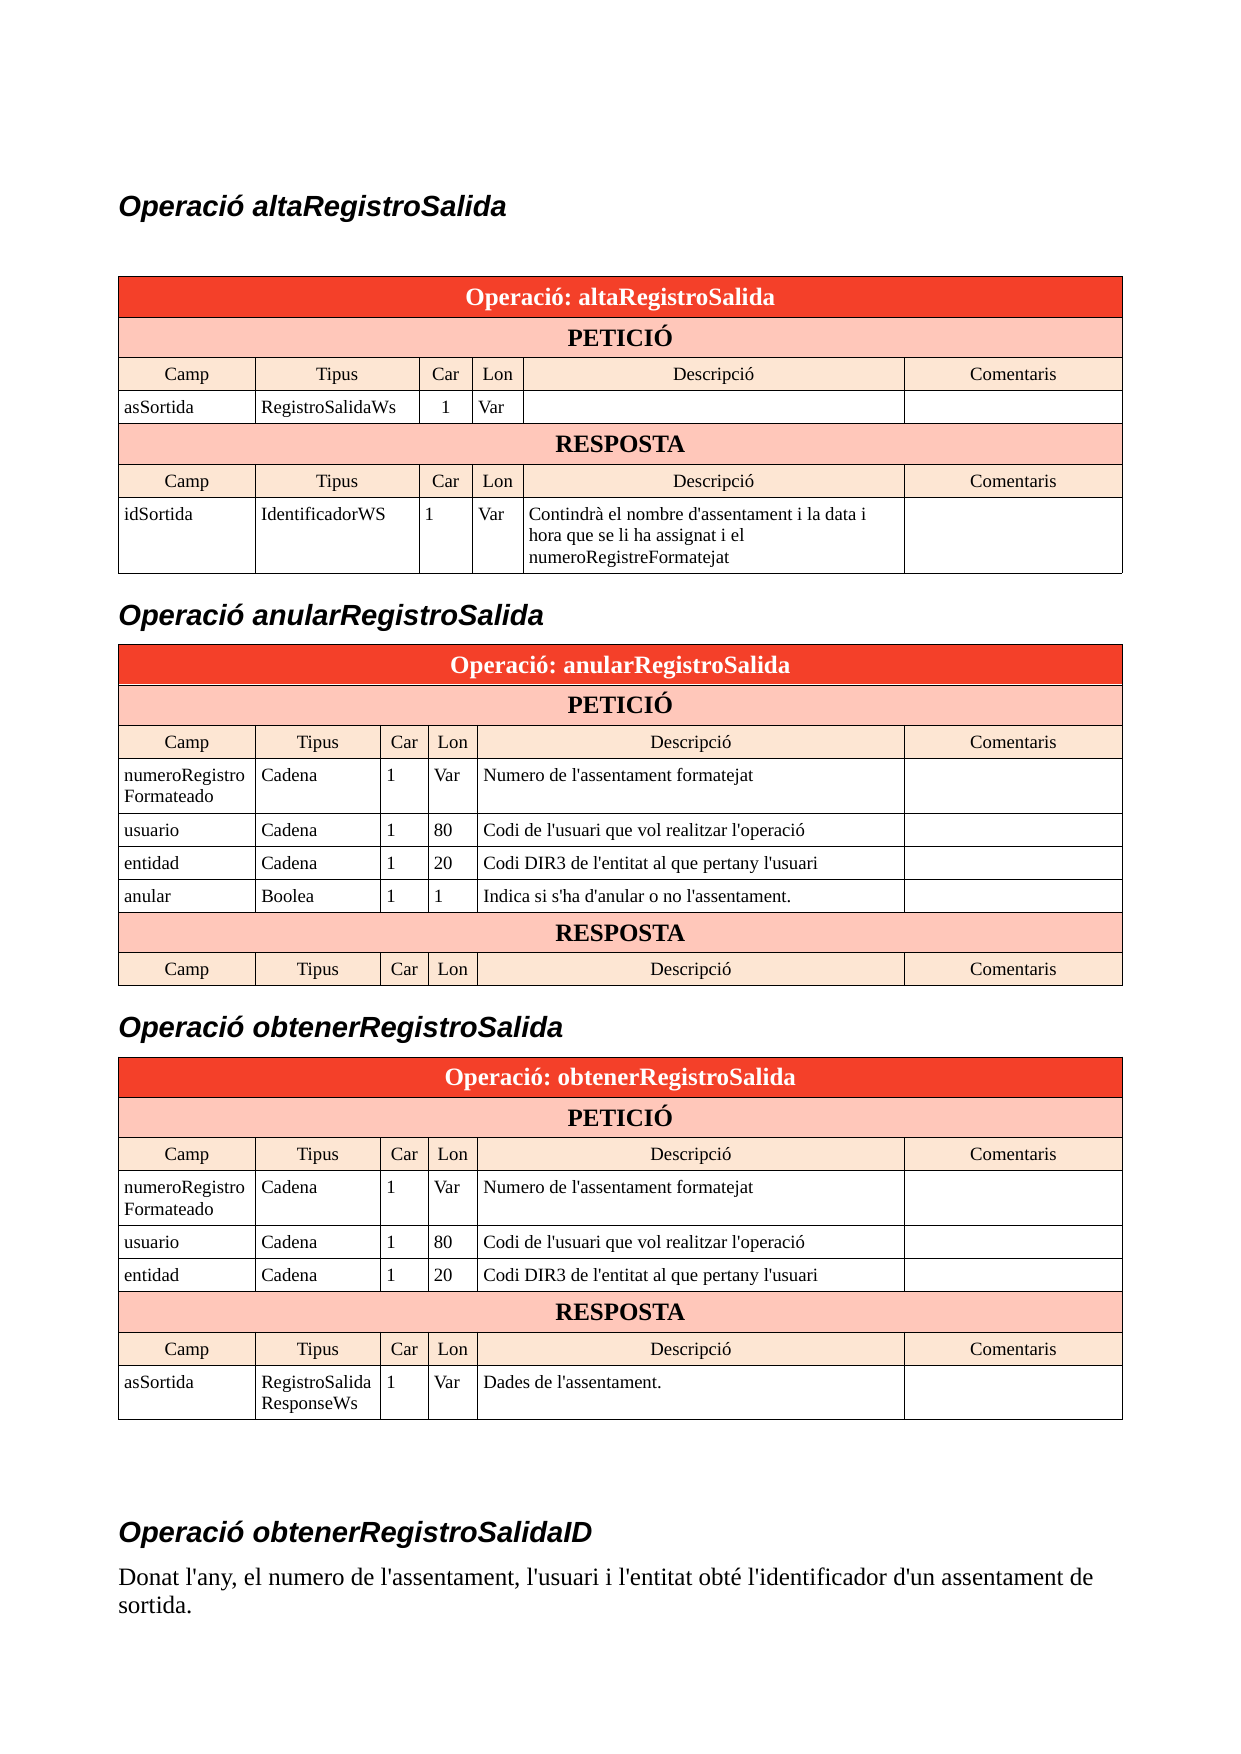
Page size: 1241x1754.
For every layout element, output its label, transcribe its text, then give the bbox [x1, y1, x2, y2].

table_cell Var [473, 391, 523, 423]
table_cell Tipus [256, 726, 380, 758]
table_cell Descripció [478, 1138, 904, 1170]
table_cell Camp [119, 953, 255, 985]
table_cell Car [381, 953, 428, 985]
table_cell [905, 1366, 1122, 1419]
table_cell 1 [381, 1259, 428, 1291]
table_cell Tipus [256, 1333, 380, 1365]
table_cell [905, 847, 1122, 879]
table_cell RESPOSTA [119, 913, 1122, 952]
table_cell Comentaris [905, 953, 1122, 985]
table_cell idSortida [119, 498, 255, 573]
table_cell 20 [429, 847, 477, 879]
table_cell Car [381, 726, 428, 758]
table_cell numeroRegistroFormateado [119, 759, 255, 813]
table_cell Cadena [256, 1171, 380, 1225]
table_cell Comentaris [905, 1333, 1122, 1365]
table_cell Indica si s'ha d'anular o no l'assentament. [478, 880, 904, 912]
table_cell Camp [119, 726, 255, 758]
table_cell 1 [420, 498, 472, 573]
table_cell Boolea [256, 880, 380, 912]
table_cell Tipus [256, 465, 419, 497]
table_header Operació: anularRegistroSalida [119, 645, 1122, 684]
table_cell 1 [381, 847, 428, 879]
table_cell RegistroSalidaWs [256, 391, 419, 423]
table_cell [905, 1259, 1122, 1291]
table_cell Comentaris [905, 465, 1122, 497]
table_cell 1 [381, 880, 428, 912]
table_cell 1 [420, 391, 472, 423]
table_cell [905, 1171, 1122, 1225]
table_cell 1 [381, 814, 428, 846]
table_cell Camp [119, 1333, 255, 1365]
table_cell 20 [429, 1259, 477, 1291]
table_cell 1 [381, 1226, 428, 1258]
text Donat l'any, el numero de l'assentament, l'usuari i l'entitat obté l'identificador d'un assentament de sortida. [118, 1562, 1122, 1619]
table_cell Lon [429, 1138, 477, 1170]
table_cell RESPOSTA [119, 1292, 1122, 1332]
table_cell entidad [119, 847, 255, 879]
table_cell Cadena [256, 1226, 380, 1258]
table_cell Descripció [524, 465, 904, 497]
subtitle Operació altaRegistroSalida [118, 189, 1122, 223]
table_cell Comentaris [905, 358, 1122, 390]
table_cell Car [381, 1138, 428, 1170]
table_cell Camp [119, 465, 255, 497]
table_cell usuario [119, 1226, 255, 1258]
table_cell Var [429, 1366, 477, 1419]
table_cell [905, 391, 1122, 423]
table_cell 1 [381, 759, 428, 813]
table_cell Descripció [478, 953, 904, 985]
table_cell Cadena [256, 847, 380, 879]
table_cell Lon [429, 953, 477, 985]
table_cell Lon [473, 358, 523, 390]
table_cell Camp [119, 358, 255, 390]
table_cell 80 [429, 814, 477, 846]
subtitle Operació obtenerRegistroSalidaID [118, 1516, 1122, 1549]
table_cell Lon [429, 1333, 477, 1365]
table_cell Cadena [256, 814, 380, 846]
table_cell Descripció [478, 726, 904, 758]
table_cell Lon [473, 465, 523, 497]
table_cell Car [381, 1333, 428, 1365]
table_cell Var [473, 498, 523, 573]
table_cell Comentaris [905, 726, 1122, 758]
table_cell entidad [119, 1259, 255, 1291]
table_cell anular [119, 880, 255, 912]
table_cell 1 [429, 880, 477, 912]
table_cell Cadena [256, 759, 380, 813]
table_cell Car [420, 358, 472, 390]
table_cell Camp [119, 1138, 255, 1170]
table_cell Tipus [256, 953, 380, 985]
table_cell asSortida [119, 391, 255, 423]
table_cell PETICIÓ [119, 1098, 1122, 1137]
table_cell [905, 814, 1122, 846]
table_cell Cadena [256, 1259, 380, 1291]
table_cell [905, 498, 1122, 573]
table_cell [524, 391, 904, 423]
table_cell Car [420, 465, 472, 497]
table_header Operació: altaRegistroSalida [119, 277, 1122, 317]
table_cell 80 [429, 1226, 477, 1258]
table_cell RESPOSTA [119, 424, 1122, 464]
table_cell Descripció [478, 1333, 904, 1365]
table_cell 1 [381, 1366, 428, 1419]
table_cell Codi de l'usuari que vol realitzar l'operació [478, 1226, 904, 1258]
table_cell Codi DIR3 de l'entitat al que pertany l'usuari [478, 1259, 904, 1291]
table_cell Var [429, 759, 477, 813]
table_cell Numero de l'assentament formatejat [478, 1171, 904, 1225]
table_cell Var [429, 1171, 477, 1225]
table_cell [905, 1226, 1122, 1258]
subtitle Operació anularRegistroSalida [118, 598, 1122, 632]
table_cell usuario [119, 814, 255, 846]
table_cell Codi DIR3 de l'entitat al que pertany l'usuari [478, 847, 904, 879]
table_header Operació: obtenerRegistroSalida [119, 1058, 1122, 1097]
table_cell IdentificadorWS [256, 498, 419, 573]
table_cell Descripció [524, 358, 904, 390]
table_cell [905, 759, 1122, 813]
table_cell [905, 880, 1122, 912]
table_cell Comentaris [905, 1138, 1122, 1170]
table_cell numeroRegistroFormateado [119, 1171, 255, 1225]
table_cell Contindrà el nombre d'assentament i la data i hora que se li ha assignat i el numeroRegistreFormatejat [524, 498, 904, 573]
table_cell Numero de l'assentament formatejat [478, 759, 904, 813]
table_cell PETICIÓ [119, 318, 1122, 357]
table_cell Codi de l'usuari que vol realitzar l'operació [478, 814, 904, 846]
table_cell Tipus [256, 1138, 380, 1170]
table_cell Lon [429, 726, 477, 758]
table_cell PETICIÓ [119, 686, 1122, 725]
table_cell Dades de l'assentament. [478, 1366, 904, 1419]
subtitle Operació obtenerRegistroSalida [118, 1011, 1122, 1044]
table_cell 1 [381, 1171, 428, 1225]
table_cell asSortida [119, 1366, 255, 1419]
table_cell RegistroSalidaResponseWs [256, 1366, 380, 1419]
table_cell Tipus [256, 358, 419, 390]
